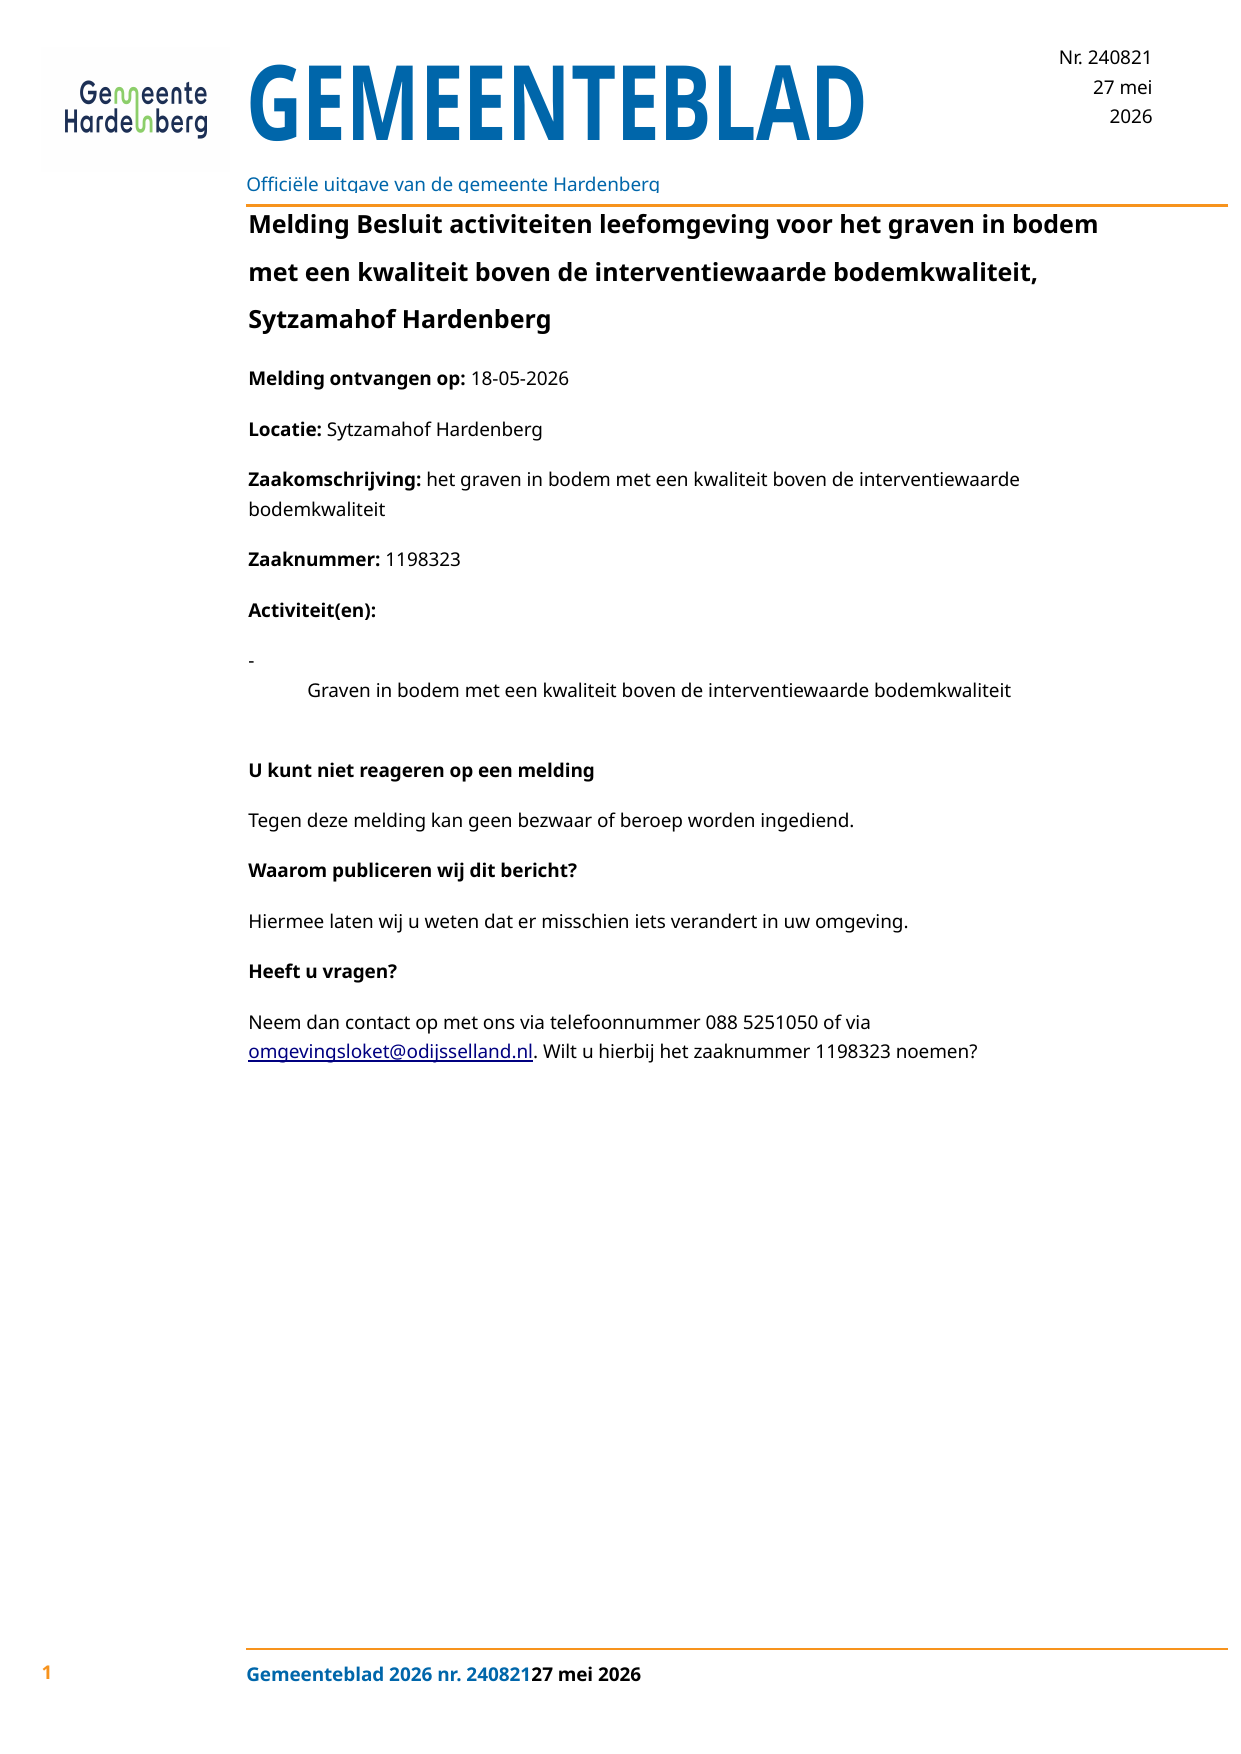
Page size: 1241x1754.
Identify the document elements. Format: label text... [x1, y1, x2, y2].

picture [41, 47, 231, 172]
text U kunt niet reageren op een melding [248, 757, 1152, 782]
text Zaaknummer: 1198323 [248, 546, 1152, 572]
text Hiermee laten wij u weten dat er misschien iets verandert in uw omgeving. [248, 908, 1152, 934]
text Melding Besluit activiteiten leefomgeving voor het graven in bodem met een kwaliteit boven de interventiewaarde bodemkwaliteit, Sytzamahof Hardenberg [248, 207, 1152, 336]
text Zaakomschrijving: het graven in bodem met een kwaliteit boven de interventiewaarde bodemkwaliteit [248, 466, 1152, 522]
text Waarom publiceren wij dit bericht? [248, 858, 1152, 883]
text Melding ontvangen op: 18-05-2026 [248, 366, 1152, 391]
text Neem dan contact op met ons via telefoonnummer 088 5251050 of via omgevingsloket@odijsselland.nl. Wilt u hierbij het zaaknummer 1198323 noemen? [248, 1009, 1152, 1064]
text Activiteit(en): [248, 597, 1152, 622]
text Locatie: Sytzamahof Hardenberg [248, 416, 1152, 442]
list Graven in bodem met een kwaliteit boven de interventiewaarde bodemkwaliteit [248, 677, 1152, 702]
text Heeft u vragen? [248, 958, 1152, 984]
text Tegen deze melding kan geen bezwaar of beroep worden ingediend. [248, 807, 1152, 833]
